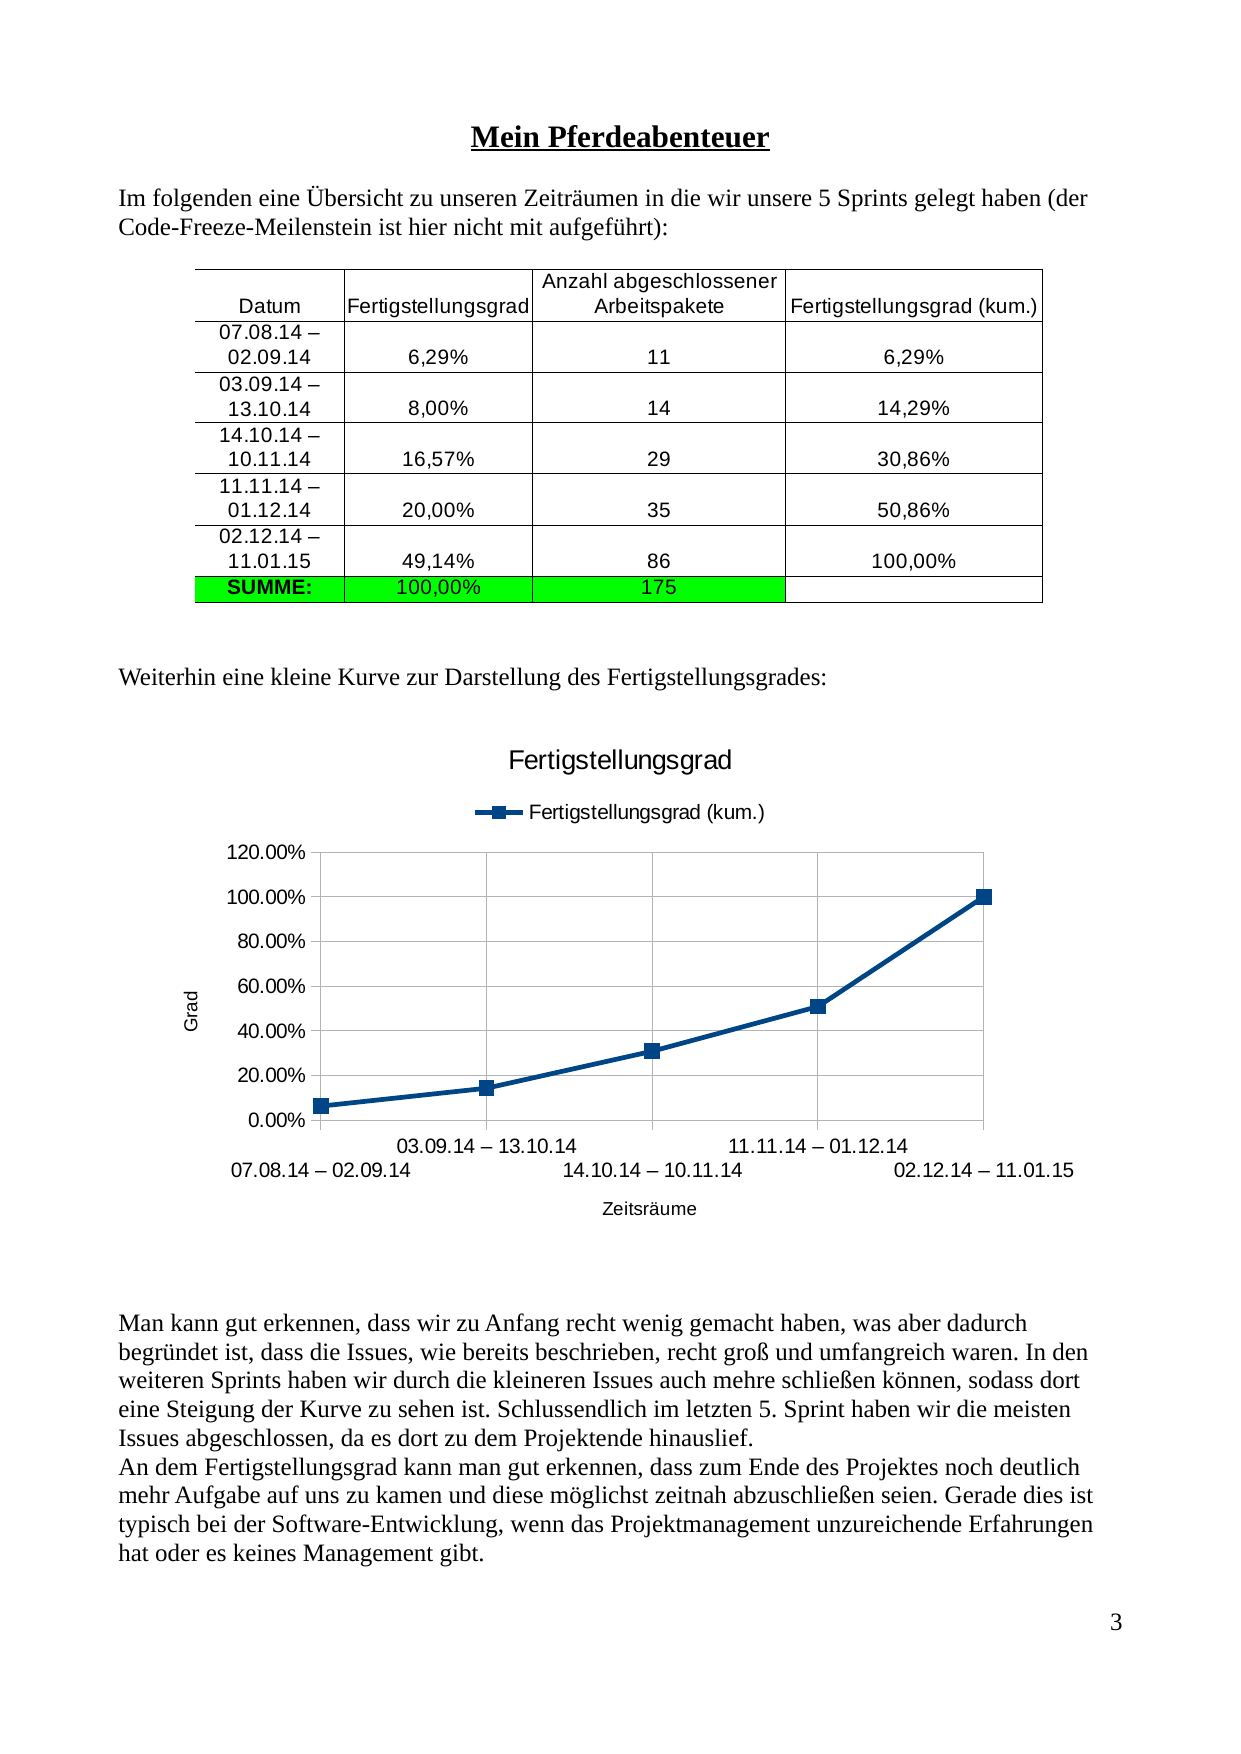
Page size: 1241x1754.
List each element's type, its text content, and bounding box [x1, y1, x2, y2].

text An dem Fertigstellungsgrad kann man gut erkennen, dass zum Ende des Projektes noch deutlich mehr Aufgabe auf uns zu kamen und diese möglichst zeitnah abzuschließen seien. Gerade dies ist typisch bei der Software-Entwicklung, wenn das Projektmanagement unzureichende Erfahrungen hat oder es keines Management gibt. [118, 1452, 1122, 1567]
text Man kann gut erkennen, dass wir zu Anfang recht wenig gemacht haben, was aber dadurch begründet ist, dass die Issues, wie bereits beschrieben, recht groß und umfangreich waren. In den weiteren Sprints haben wir durch die kleineren Issues auch mehre schließen können, sodass dort eine Steigung der Kurve zu sehen ist. Schlussendlich im letzten 5. Sprint haben wir die meisten Issues abgeschlossen, da es dort zu dem Projektende hinauslief. [118, 1308, 1122, 1452]
text Weiterhin eine kleine Kurve zur Darstellung des Fertigstellungsgrades: [118, 662, 1122, 690]
text Im folgenden eine Übersicht zu unseren Zeiträumen in die wir unsere 5 Sprints gelegt haben (der Code-Freeze-Meilenstein ist hier nicht mit aufgeführt): [118, 183, 1122, 241]
